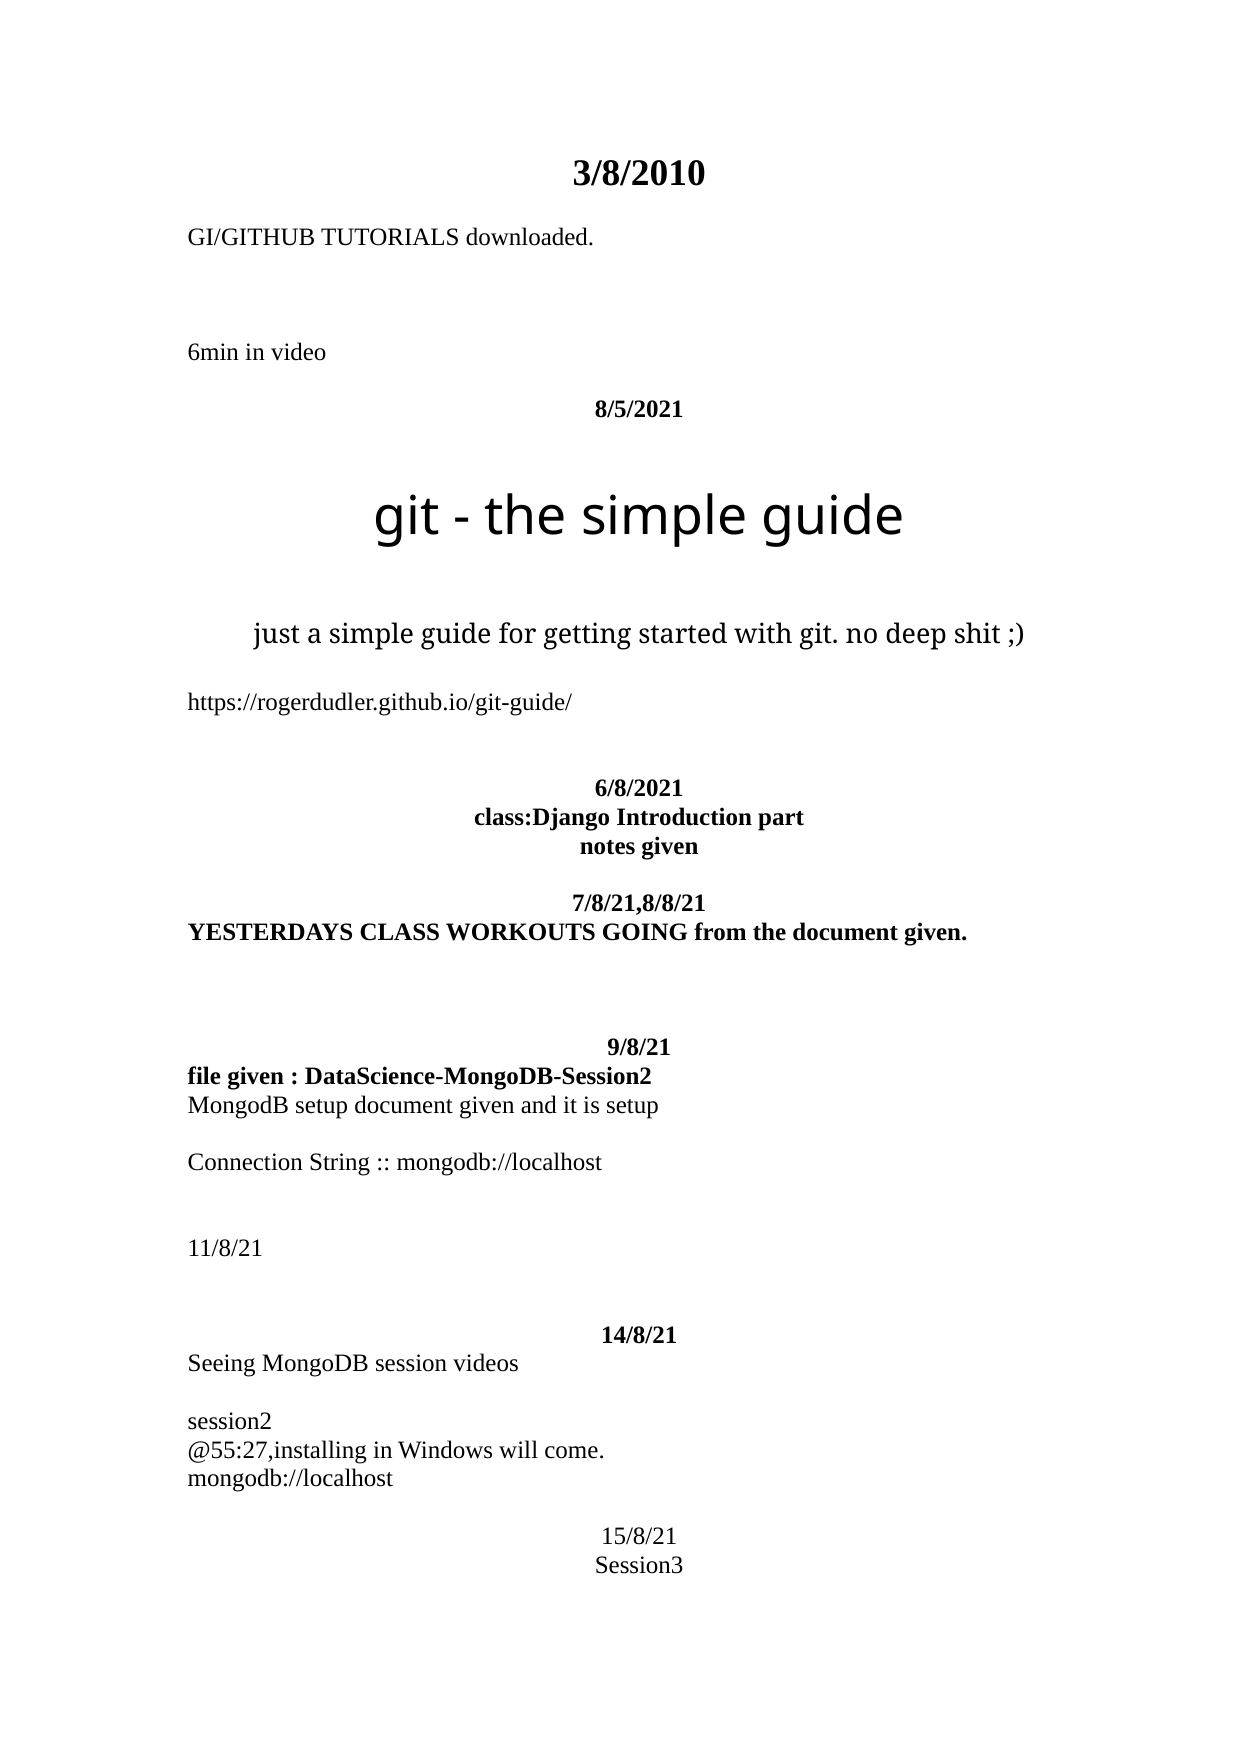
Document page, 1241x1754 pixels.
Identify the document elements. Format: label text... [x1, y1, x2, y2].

text notes given [187, 831, 1090, 860]
text mongodb://localhost [187, 1463, 1090, 1492]
text GI/GITHUB TUTORIALS downloaded. [187, 222, 1090, 251]
text Session3 [187, 1550, 1090, 1578]
text 8/5/2021 [187, 394, 1090, 423]
text 15/8/21 [187, 1521, 1090, 1550]
text Connection String :: mongodb://localhost [187, 1147, 1090, 1176]
text https://rogerdudler.github.io/git-guide/ [187, 687, 1090, 716]
subtitle git - the simple guide [187, 477, 1090, 550]
text 7/8/21,8/8/21 [187, 888, 1090, 917]
text Seeing MongoDB session videos [187, 1348, 1090, 1377]
text just a simple guide for getting started with git. no deep shit ;) [223, 598, 1054, 652]
text 9/8/21 [187, 1032, 1090, 1061]
text @55:27,installing in Windows will come. [187, 1435, 1090, 1463]
text class:Django Introduction part [187, 802, 1090, 831]
text 14/8/21 [187, 1320, 1090, 1348]
text YESTERDAYS CLASS WORKOUTS GOING from the document given. [187, 917, 1090, 946]
text 3/8/2010 [187, 150, 1090, 193]
text MongodB setup document given and it is setup [187, 1090, 1090, 1118]
text file given : DataScience-MongoDB-Session2 [187, 1061, 1090, 1090]
text 6/8/2021 [187, 773, 1090, 802]
text session2 [187, 1406, 1090, 1435]
text 11/8/21 [187, 1233, 1090, 1262]
text 6min in video [187, 337, 1090, 366]
